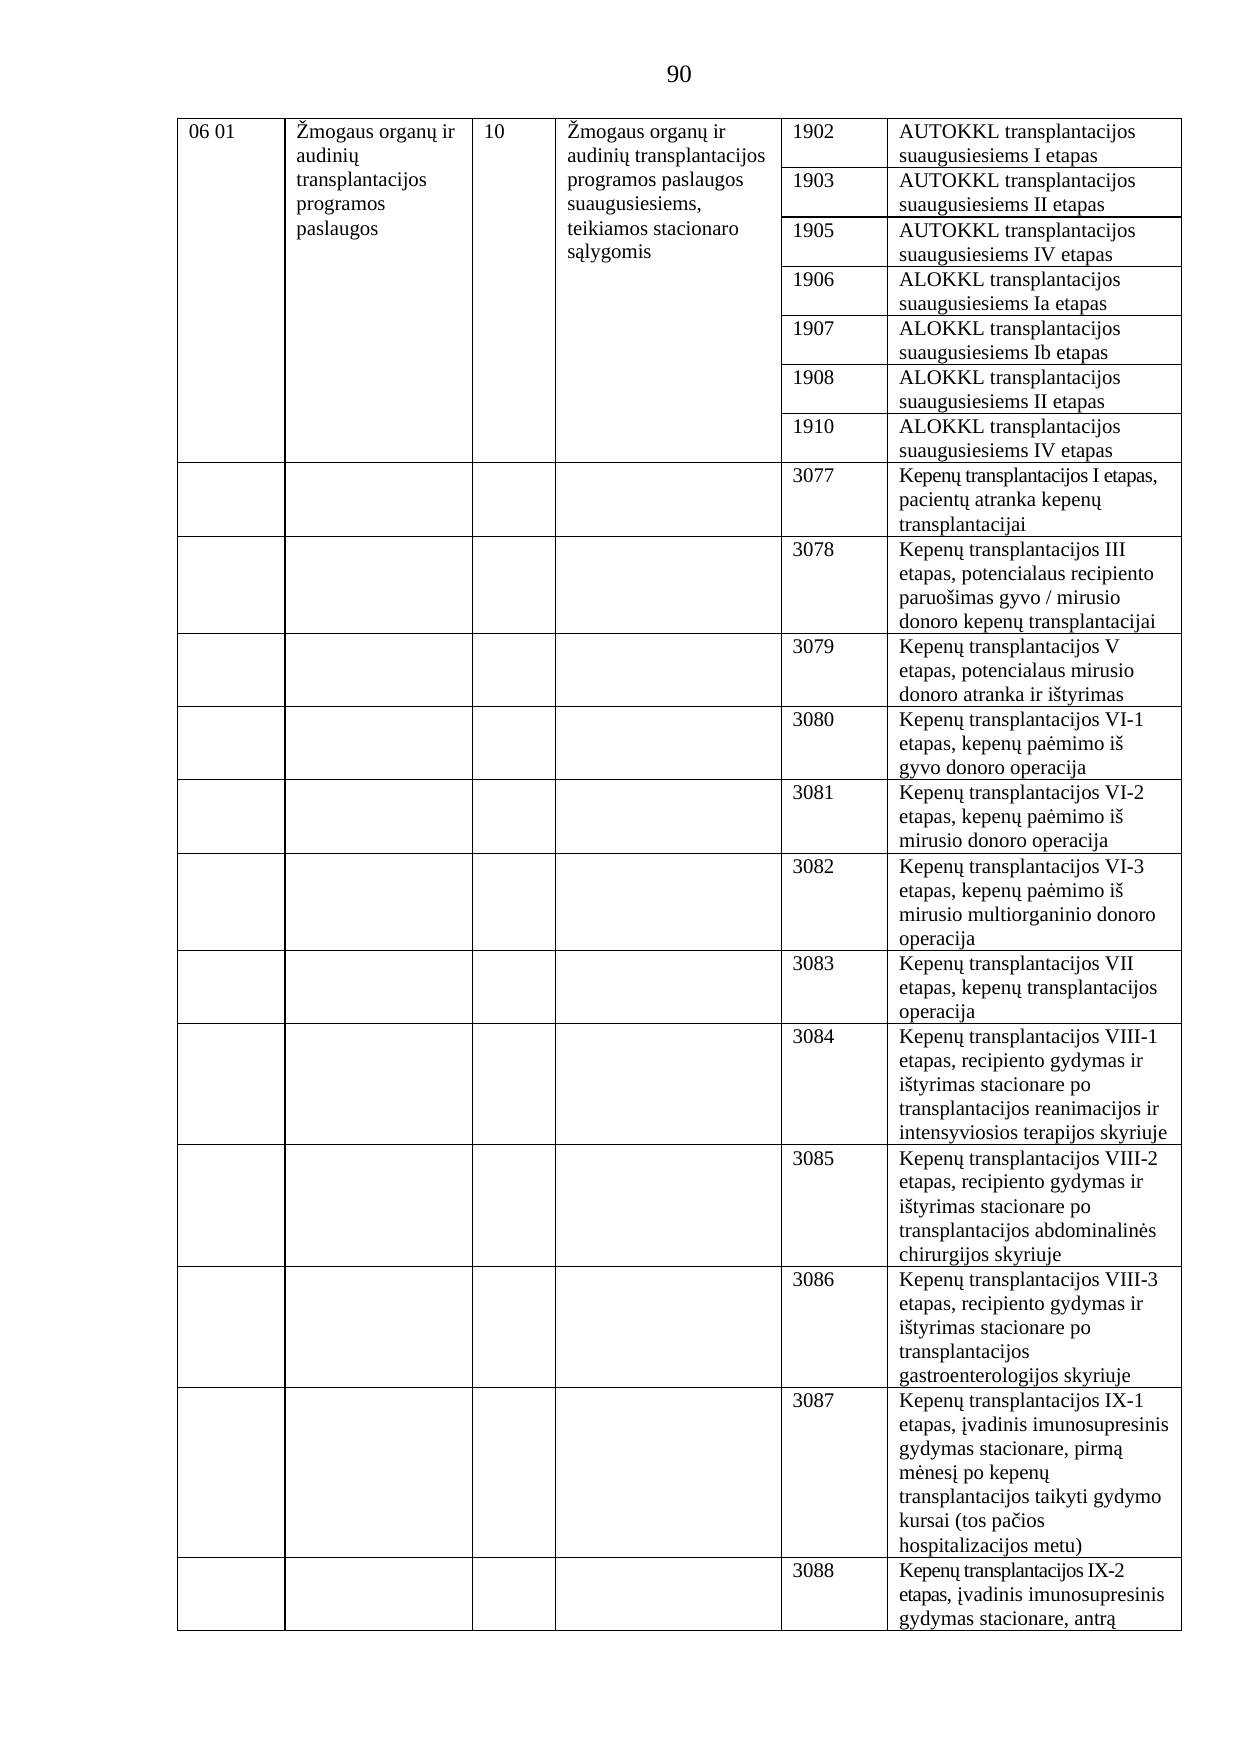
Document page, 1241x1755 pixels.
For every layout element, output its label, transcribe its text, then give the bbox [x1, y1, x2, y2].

table_cell [178, 780, 284, 852]
table_cell 1905 [782, 218, 887, 266]
table_cell [286, 634, 472, 706]
table_cell [286, 780, 472, 852]
table_cell [178, 854, 284, 950]
table_cell [178, 951, 284, 1023]
table_cell 3087 [782, 1388, 887, 1557]
table_cell [473, 1388, 555, 1557]
table_cell Kepenų transplantacijos V etapas, potencialaus mirusio donoro atranka ir ištyrimas [888, 634, 1181, 706]
table_cell [556, 634, 781, 706]
table_cell [473, 1558, 555, 1630]
table_cell AUTOKKL transplantacijos suaugusiesiems I etapas [888, 119, 1181, 167]
table_cell 06 01 [178, 119, 284, 462]
table_cell [178, 1558, 284, 1630]
table_cell [473, 1267, 555, 1387]
table_cell 1903 [782, 168, 887, 216]
table_cell [286, 463, 472, 536]
table_cell [556, 951, 781, 1023]
table_cell [556, 780, 781, 852]
table_cell 3083 [782, 951, 887, 1023]
table_cell [556, 463, 781, 536]
table_cell ALOKKL transplantacijos suaugusiesiems IV etapas [888, 414, 1181, 462]
table_cell [178, 537, 284, 633]
table_cell 3080 [782, 707, 887, 779]
table_cell Kepenų transplantacijos IX-2 etapas, įvadinis imunosupresinis gydymas stacionare, antrą [888, 1558, 1181, 1630]
table_cell Kepenų transplantacijos VI-1 etapas, kepenų paėmimo iš gyvo donoro operacija [888, 707, 1181, 779]
table_cell [286, 951, 472, 1023]
table_cell [178, 1267, 284, 1387]
table_cell [473, 634, 555, 706]
table_cell [556, 1558, 781, 1630]
table_cell AUTOKKL transplantacijos suaugusiesiems IV etapas [888, 218, 1181, 266]
table_cell 3079 [782, 634, 887, 706]
table_cell ALOKKL transplantacijos suaugusiesiems Ib etapas [888, 316, 1181, 364]
table_cell Žmogaus organų ir audinių transplantacijos programos paslaugos suaugusiesiems, teikiamos stacionaro sąlygomis [556, 119, 781, 462]
table_cell [473, 780, 555, 852]
table_cell [473, 463, 555, 536]
table_cell Kepenų transplantacijos VI-2 etapas, kepenų paėmimo iš mirusio donoro operacija [888, 780, 1181, 852]
table_cell 1908 [782, 365, 887, 413]
table_cell [178, 463, 284, 536]
table_cell 1902 [782, 119, 887, 167]
table_cell [473, 854, 555, 950]
table_cell [178, 634, 284, 706]
table_cell Žmogaus organų ir audinių transplantacijos programos paslaugos [286, 119, 472, 462]
table_cell Kepenų transplantacijos III etapas, potencialaus recipiento paruošimas gyvo / mirusio donoro kepenų transplantacijai [888, 537, 1181, 633]
table_cell [178, 1145, 284, 1266]
table_cell [178, 1024, 284, 1144]
table_cell [286, 1145, 472, 1266]
table_cell ALOKKL transplantacijos suaugusiesiems II etapas [888, 365, 1181, 413]
table_cell 10 [473, 119, 555, 462]
table_cell ALOKKL transplantacijos suaugusiesiems Ia etapas [888, 267, 1181, 315]
table_cell [556, 854, 781, 950]
table_cell 3082 [782, 854, 887, 950]
table_cell 3084 [782, 1024, 887, 1144]
table_cell Kepenų transplantacijos VII etapas, kepenų transplantacijos operacija [888, 951, 1181, 1023]
table_cell [178, 1388, 284, 1557]
table_cell [286, 1558, 472, 1630]
table_cell 3086 [782, 1267, 887, 1387]
table_cell [556, 707, 781, 779]
table_cell [286, 1267, 472, 1387]
table_cell 1906 [782, 267, 887, 315]
table_cell Kepenų transplantacijos VIII-1 etapas, recipiento gydymas ir ištyrimas stacionare po transplantacijos reanimacijos ir intensyviosios terapijos skyriuje [888, 1024, 1181, 1144]
table_cell Kepenų transplantacijos VIII-3 etapas, recipiento gydymas ir ištyrimas stacionare po transplantacijos gastroenterologijos skyriuje [888, 1267, 1181, 1387]
table_cell [286, 707, 472, 779]
table_cell 3085 [782, 1145, 887, 1266]
table_cell Kepenų transplantacijos VIII-2 etapas, recipiento gydymas ir ištyrimas stacionare po transplantacijos abdominalinės chirurgijos skyriuje [888, 1145, 1181, 1266]
table_cell [473, 951, 555, 1023]
table_cell Kepenų transplantacijos IX-1 etapas, įvadinis imunosupresinis gydymas stacionare, pirmą mėnesį po kepenų transplantacijos taikyti gydymo kursai (tos pačios hospitalizacijos metu) [888, 1388, 1181, 1557]
table_cell [556, 1145, 781, 1266]
table_cell [556, 537, 781, 633]
table_cell [286, 537, 472, 633]
table_cell 3088 [782, 1558, 887, 1630]
table_cell [473, 707, 555, 779]
table_cell Kepenų transplantacijos VI-3 etapas, kepenų paėmimo iš mirusio multiorganinio donoro operacija [888, 854, 1181, 950]
table_cell 3081 [782, 780, 887, 852]
table_cell 1907 [782, 316, 887, 364]
table_cell AUTOKKL transplantacijos suaugusiesiems II etapas [888, 168, 1181, 216]
table_cell [286, 854, 472, 950]
table_cell [286, 1388, 472, 1557]
table_cell [556, 1024, 781, 1144]
table_cell [178, 707, 284, 779]
table_cell [473, 1145, 555, 1266]
table_cell [556, 1267, 781, 1387]
table_cell 3078 [782, 537, 887, 633]
table_cell 1910 [782, 414, 887, 462]
table_cell 3077 [782, 463, 887, 536]
table_cell Kepenų transplantacijos I etapas, pacientų atranka kepenų transplantacijai [888, 463, 1181, 536]
table_cell [473, 1024, 555, 1144]
table_cell [286, 1024, 472, 1144]
table_cell [556, 1388, 781, 1557]
table_cell [473, 537, 555, 633]
